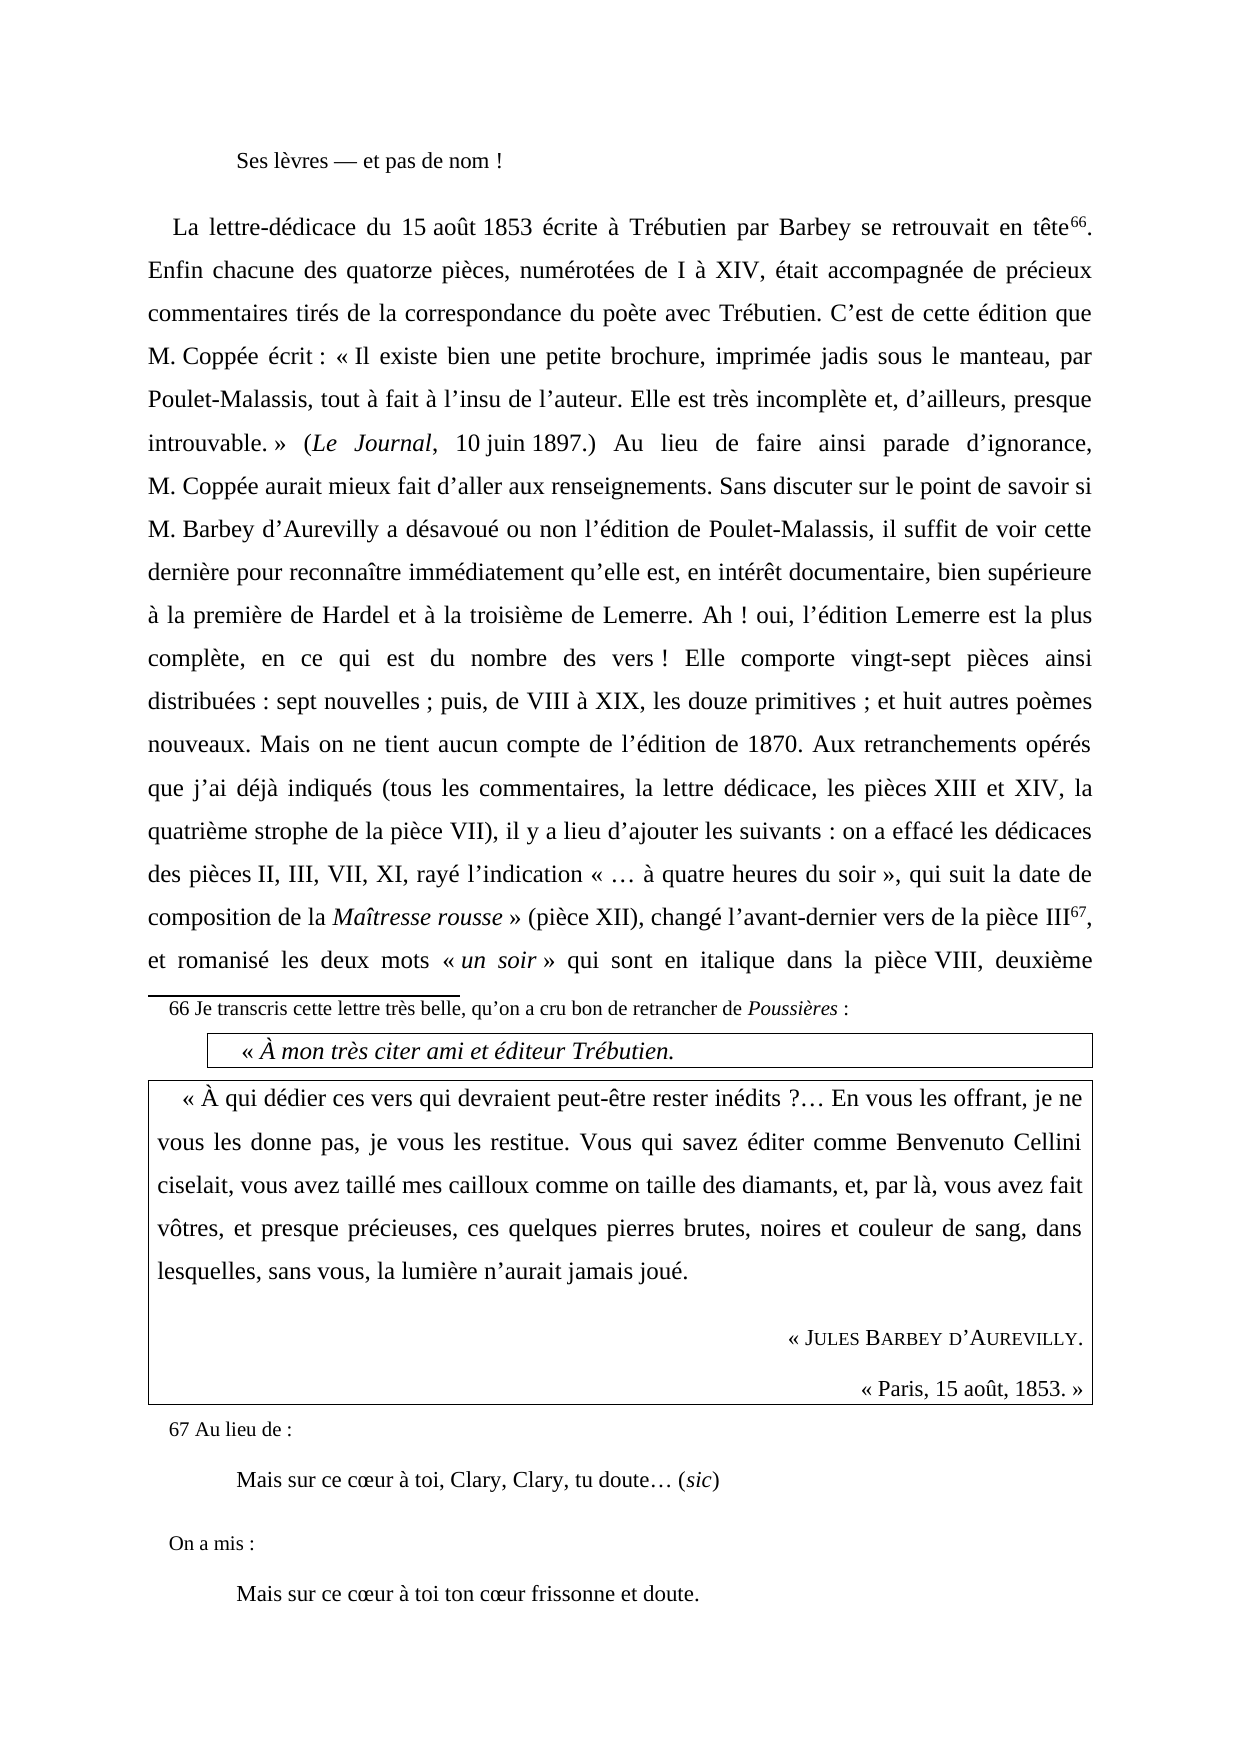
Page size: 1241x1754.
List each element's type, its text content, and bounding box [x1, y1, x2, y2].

text Je transcris cette lettre très belle, qu’on a cru bon de retrancher de Poussières : [148, 996, 1093, 1020]
text « À qui dédier ces vers qui devraient peut-être rester inédits ?… En vous les offrant, je ne vous les donne pas, je vous les restitue. Vous qui savez éditer comme Benvenuto Cellini ciselait, vous avez taillé mes cailloux comme on taille des diamants, et, par là, vous avez fait vôtres, et presque précieuses, ces quelques pierres brutes, noires et couleur de sang, dans lesquelles, sans vous, la lumière n’aurait jamais joué. [149, 1081, 1092, 1285]
text Mais sur ce cœur à toi ton cœur frissonne et doute. [236, 1580, 1093, 1606]
text On a mis : [148, 1531, 1093, 1555]
text « Jules Barbey d’Aurevilly. [149, 1321, 1092, 1350]
text « Paris, 15 août, 1853. » [149, 1372, 1092, 1404]
text La lettre-dédicace du 15 août 1853 écrite à Trébutien par Barbey se retrouvait en tête. Enfin chacune des quatorze pièces, numérotées de I à XIV, était accompagnée de précieux commentaires tirés de la correspondance du poète avec Trébutien. C’est de cette édition que M. Coppée écrit : « Il existe bien une petite brochure, imprimée jadis sous le manteau, par Poulet-Malassis, tout à fait à l’insu de l’auteur. Elle est très incomplète et, d’ailleurs, presque introuvable. » (Le Journal, 10 juin 1897.) Au lieu de faire ainsi parade d’ignorance, M. Coppée aurait mieux fait d’aller aux renseignements. Sans discuter sur le point de savoir si M. Barbey d’Aurevilly a désavoué ou non l’édition de Poulet-Malassis, il suffit de voir cette dernière pour reconnaître immédiatement qu’elle est, en intérêt documentaire, bien supérieure à la première de Hardel et à la troisième de Lemerre. Ah ! oui, l’édition Lemerre est la plus complète, en ce qui est du nombre des vers ! Elle comporte vingt-sept pièces ainsi distribuées : sept nouvelles ; puis, de VIII à XIX, les douze primitives ; et huit autres poèmes nouveaux. Mais on ne tient aucun compte de l’édition de 1870. Aux retranchements opérés que j’ai déjà indiqués (tous les commentaires, la lettre dédicace, les pièces XIII et XIV, la quatrième strophe de la pièce VII), il y a lieu d’ajouter les suivants : on a effacé les dédicaces des pièces II, III, VII, XI, rayé l’indication « … à quatre heures du soir », qui suit la date de composition de la Maîtresse rousse » (pièce XII), changé l’avant-dernier vers de la pièce III, et romanisé les deux mots « un soir » qui sont en italique dans la pièce VIII, deuxième [148, 212, 1093, 974]
text Au lieu de : [148, 1417, 1093, 1441]
text Ses lèvres — et pas de nom ! [236, 148, 1093, 174]
text Mais sur ce cœur à toi, Clary, Clary, tu doute… (sic) [236, 1466, 1093, 1493]
text « À mon très citer ami et éditeur Trébutien. [208, 1034, 1092, 1067]
